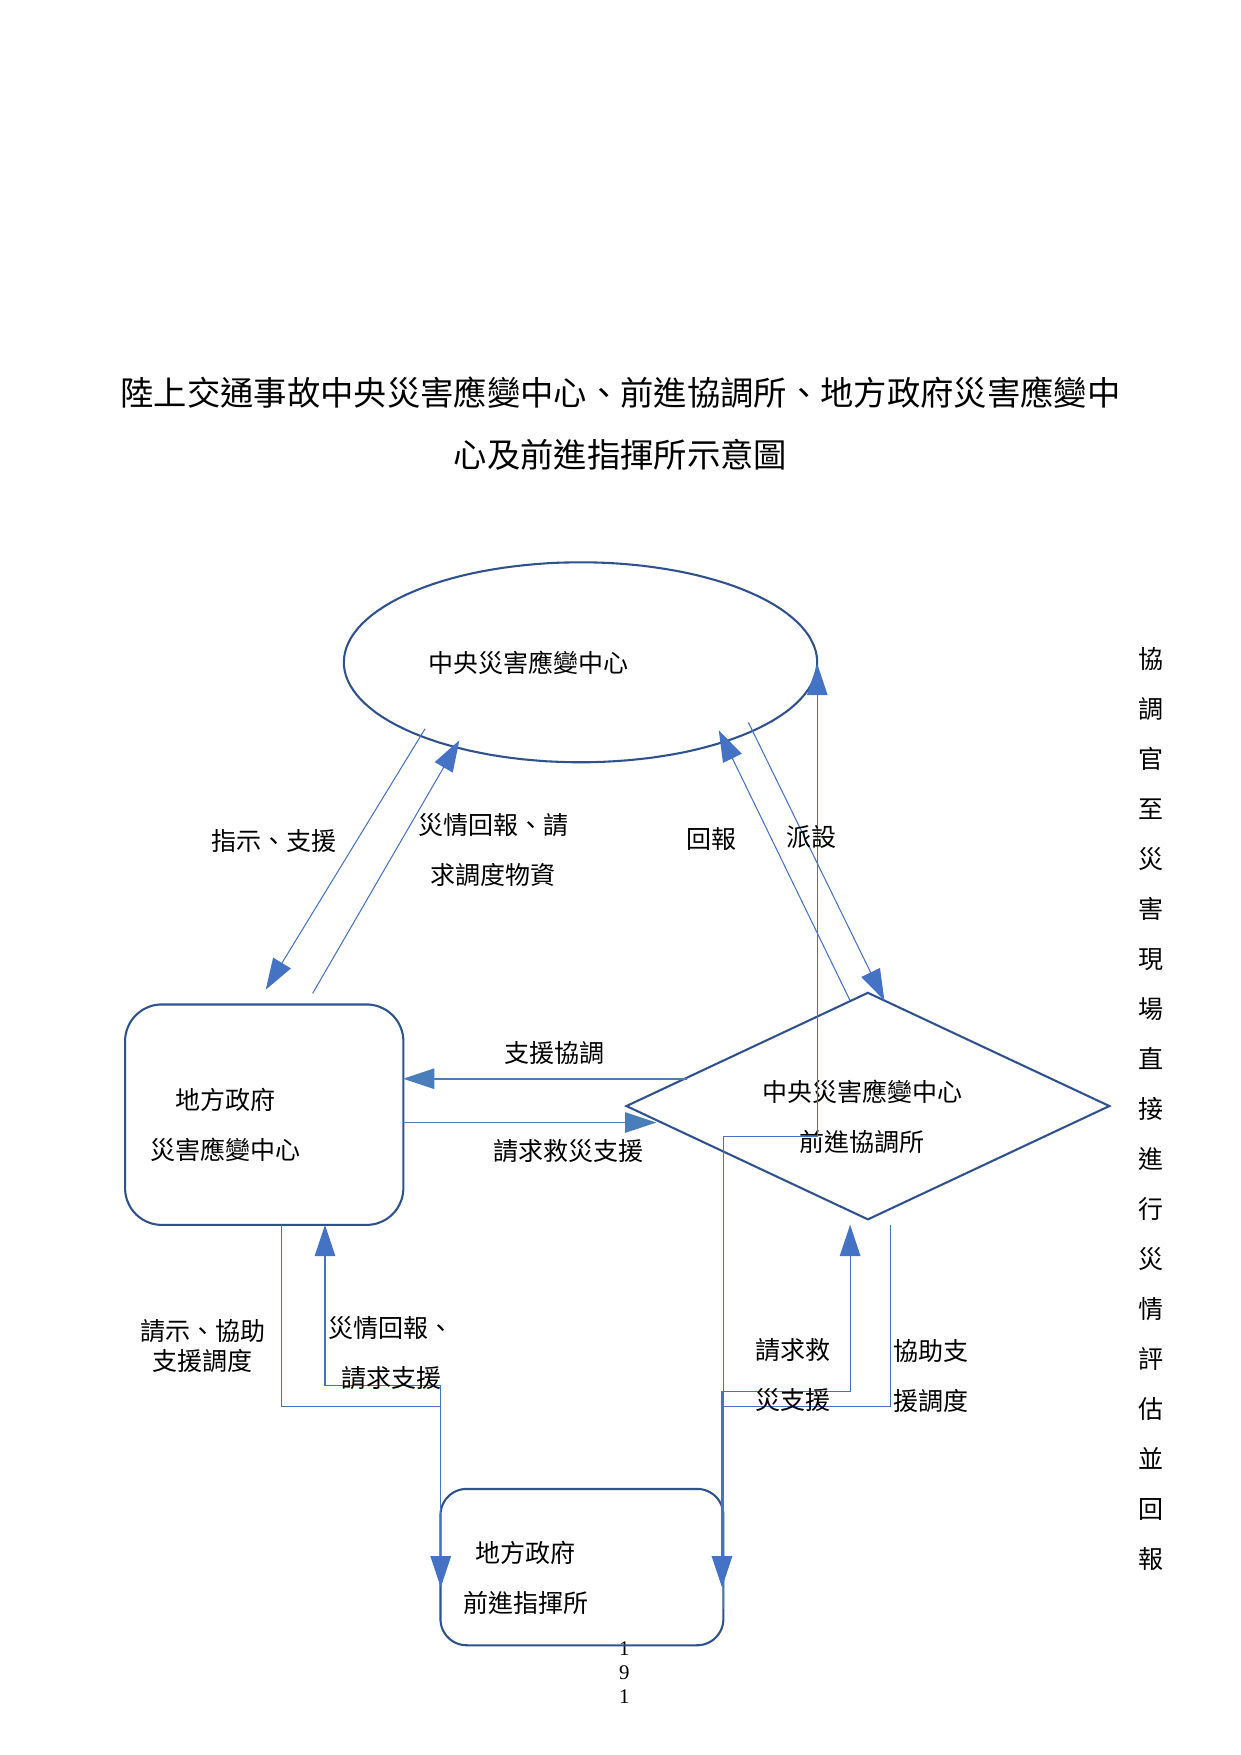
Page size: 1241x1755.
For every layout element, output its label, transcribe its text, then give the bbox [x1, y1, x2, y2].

text 陸上交通事故中央災害應變中心、前進協調所、地方政府災害應變中心及前進指揮所示意圖 [118, 349, 1122, 537]
